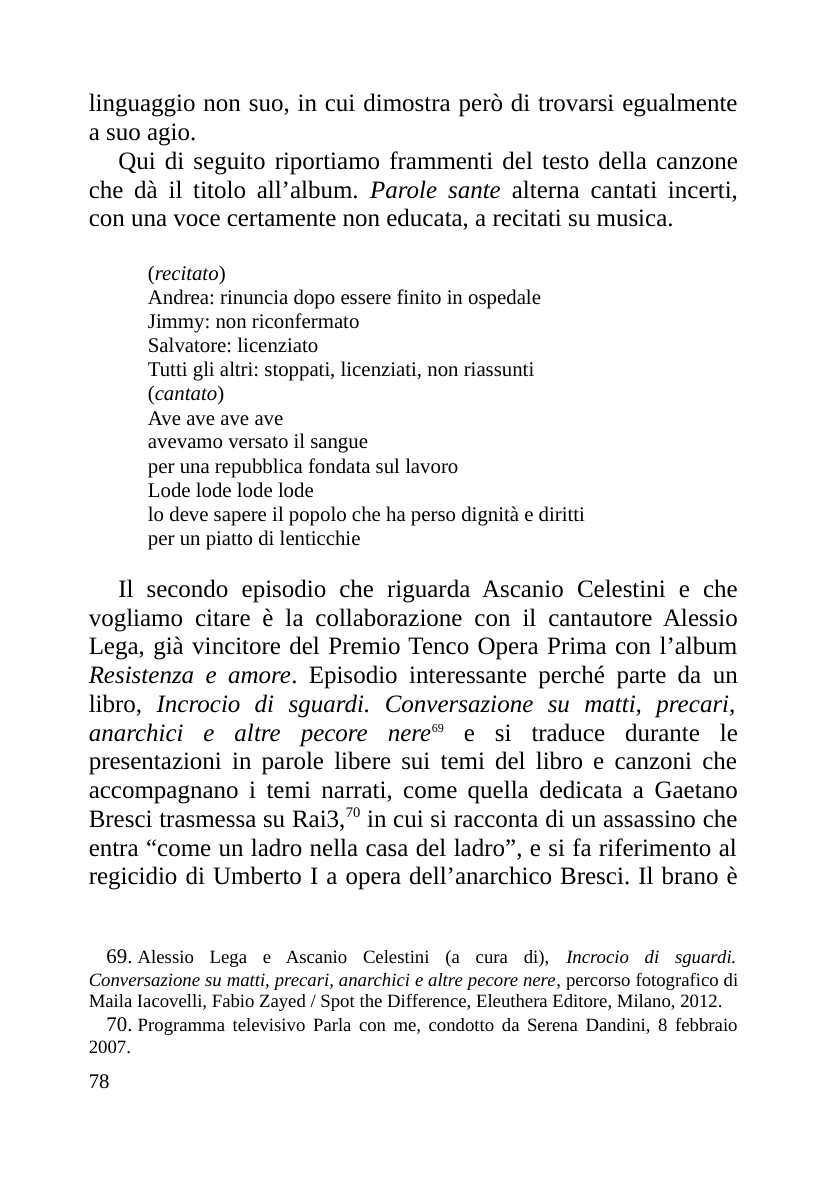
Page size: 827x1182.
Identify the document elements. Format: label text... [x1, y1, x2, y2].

text Qui di seguito riportiamo frammenti del testo della canzone che dà il titolo all’album. Parole sante alterna cantati incerti, con una voce certamente non educata, a recitati su musica. [88, 146, 738, 232]
text Alessio Lega e Ascanio Celestini (a cura di), Incrocio di sguardi. Conversazione su matti, precari, anarchici e altre pecore nere, percorso fotografico di Maila Iacovelli, Fabio Zayed / Spot the Difference, Eleuthera Editore, Milano, 2012. [88, 944, 738, 1012]
text Il secondo episodio che riguarda Ascanio Celestini e che vogliamo citare è la collaborazione con il cantautore Alessio Lega, già vincitore del Premio Tenco Opera Prima con l’album Resistenza e amore. Episodio interessante perché parte da un libro, Incrocio di sguardi. Conversazione su matti, precari, anarchici e altre pecore nere e si traduce durante le presentazioni in parole libere sui temi del libro e canzoni che accompagnano i temi narrati, come quella dedicata a Gaetano Bresci trasmessa su Rai3, in cui si racconta di un assassino che entra “come un ladro nella casa del ladro”, e si fa riferimento al regicidio di Umberto I a opera dell’anarchico Bresci. Il brano è [88, 574, 738, 890]
text Programma televisivo Parla con me, condotto da Serena Dandini, 8 febbraio 2007. [88, 1012, 738, 1057]
text (cantato) Ave ave ave ave avevamo versato il sangue per una repubblica fondata sul lavoro Lode lode lode lode lo deve sapere il popolo che ha perso dignità e diritti per un piatto di lenticchie [148, 381, 679, 574]
text linguaggio non suo, in cui dimostra però di trovarsi egualmente a suo agio. [88, 88, 738, 146]
text (recitato) Andrea: rinuncia dopo essere finito in ospedale Jimmy: non riconfermato Salvatore: licenziato Tutti gli altri: stoppati, licenziati, non riassunti [148, 261, 679, 381]
